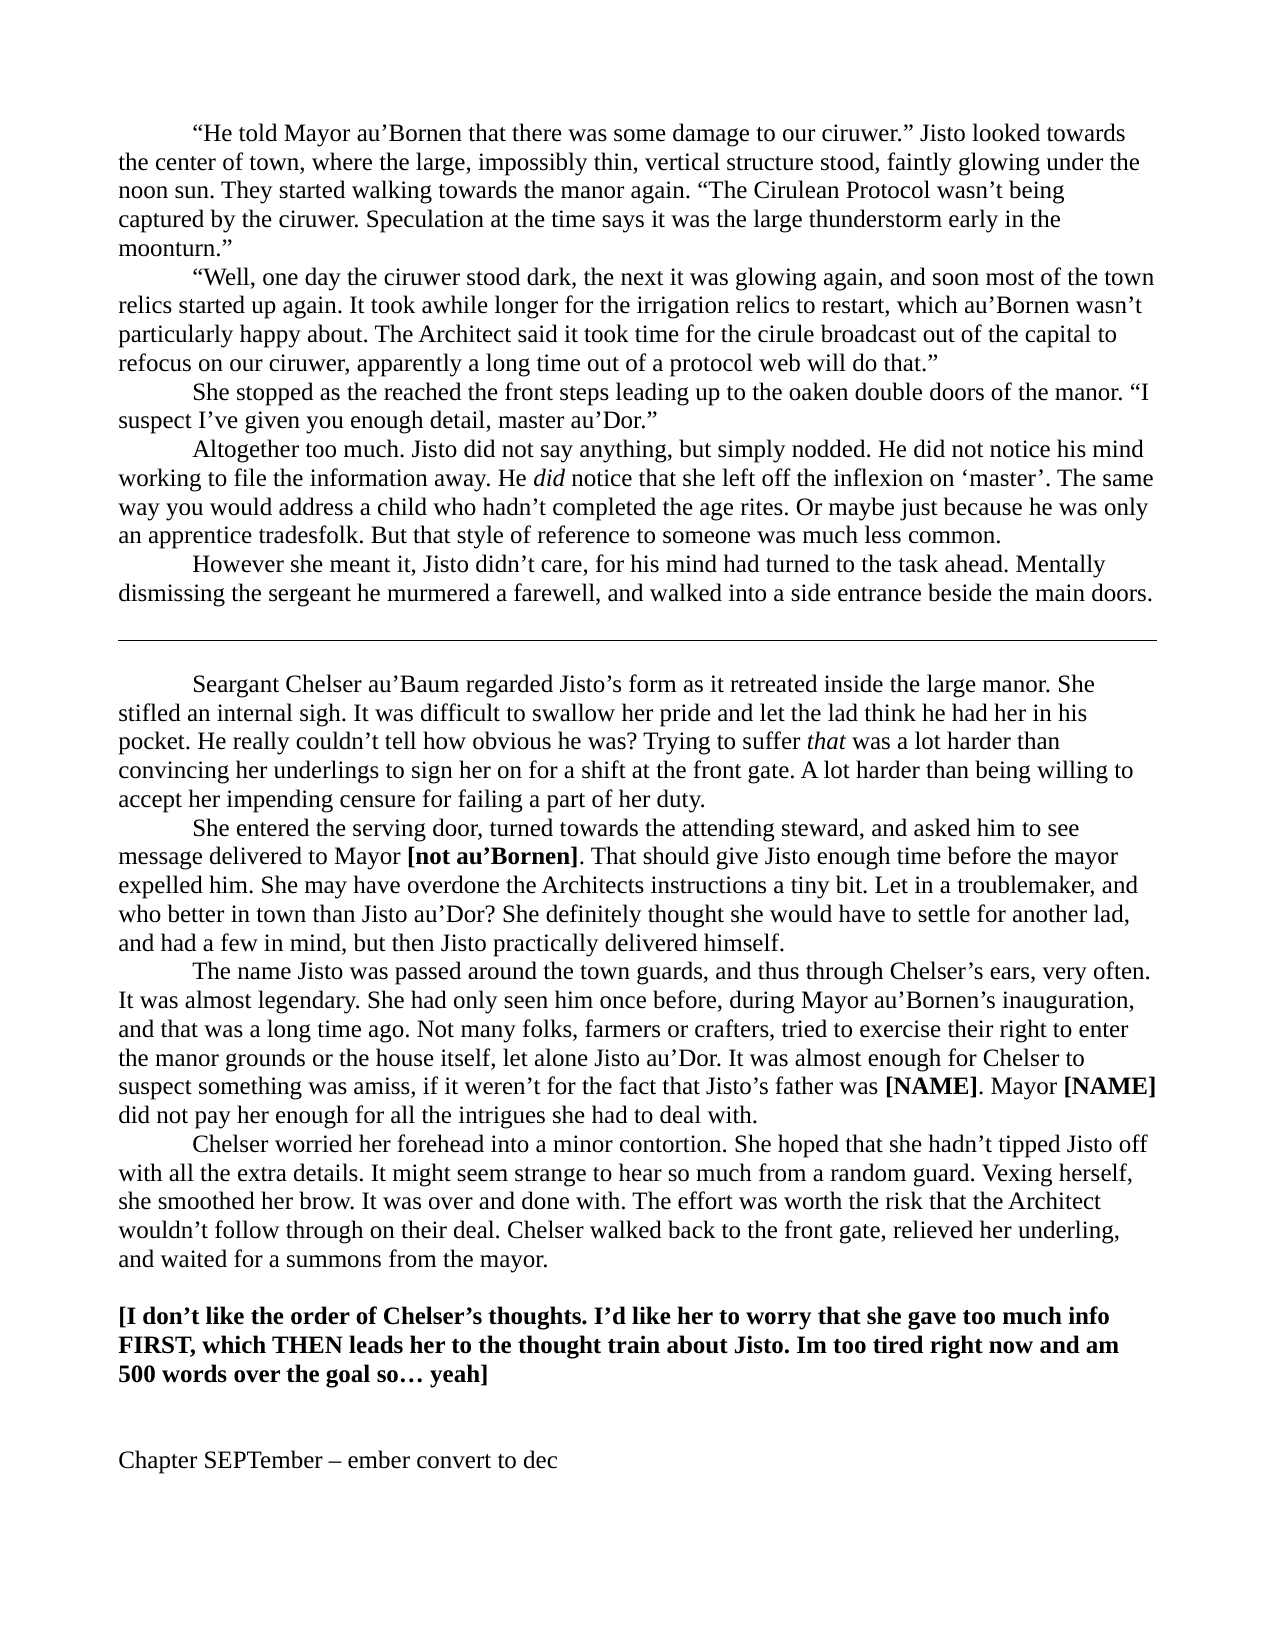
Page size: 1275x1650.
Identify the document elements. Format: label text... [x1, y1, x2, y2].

text The name Jisto was passed around the town guards, and thus through Chelser’s ears, very often. It was almost legendary. She had only seen him once before, during Mayor au’Bornen’s inauguration, and that was a long time ago. Not many folks, farmers or crafters, tried to exercise their right to enter the manor grounds or the house itself, let alone Jisto au’Dor. It was almost enough for Chelser to suspect something was amiss, if it weren’t for the fact that Jisto’s father was [NAME]. Mayor [NAME] did not pay her enough for all the intrigues she had to deal with. [118, 956, 1157, 1129]
text [I don’t like the order of Chelser’s thoughts. I’d like her to worry that she gave too much info FIRST, which THEN leads her to the thought train about Jisto. Im too tired right now and am 500 words over the goal so… yeah] [118, 1301, 1157, 1388]
text She entered the serving door, turned towards the attending steward, and asked him to see message delivered to Mayor [not au’Bornen]. That should give Jisto enough time before the mayor expelled him. She may have overdone the Architects instructions a tiny bit. Let in a troublemaker, and who better in town than Jisto au’Dor? She definitely thought she would have to settle for another lad, and had a few in mind, but then Jisto practically delivered himself. [118, 813, 1157, 956]
text She stopped as the reached the front steps leading up to the oaken double doors of the manor. “I suspect I’ve given you enough detail, master au’Dor.” [118, 377, 1157, 434]
text Chelser worried her forehead into a minor contortion. She hoped that she hadn’t tipped Jisto off with all the extra details. It might seem strange to hear so much from a random guard. Vexing herself, she smoothed her brow. It was over and done with. The effort was worth the risk that the Architect wouldn’t follow through on their deal. Chelser walked back to the front gate, relieved her underling, and waited for a summons from the mayor. [118, 1129, 1157, 1273]
text Altogether too much. Jisto did not say anything, but simply nodded. He did not notice his mind working to file the information away. He did notice that she left off the inflexion on ‘master’. The same way you would address a child who hadn’t completed the age rites. Or maybe just because he was only an apprentice tradesfolk. But that style of reference to someone was much less common. [118, 434, 1157, 549]
text “He told Mayor au’Bornen that there was some damage to our ciruwer.” Jisto looked towards the center of town, where the large, impossibly thin, vertical structure stood, faintly glowing under the noon sun. They started walking towards the manor again. “The Cirulean Protocol wasn’t being captured by the ciruwer. Speculation at the time says it was the large thunderstorm early in the moonturn.” [118, 118, 1157, 262]
text “Well, one day the ciruwer stood dark, the next it was glowing again, and soon most of the town relics started up again. It took awhile longer for the irrigation relics to restart, which au’Bornen wasn’t particularly happy about. The Architect said it took time for the cirule broadcast out of the capital to refocus on our ciruwer, apparently a long time out of a protocol web will do that.” [118, 262, 1157, 377]
text Chapter SEPTember – ember convert to dec [118, 1445, 1157, 1474]
text Seargant Chelser au’Baum regarded Jisto’s form as it retreated inside the large manor. She stifled an internal sigh. It was difficult to swallow her pride and let the lad think he had her in his pocket. He really couldn’t tell how obvious he was? Trying to suffer that was a lot harder than convincing her underlings to sign her on for a shift at the front gate. A lot harder than being willing to accept her impending censure for failing a part of her duty. [118, 669, 1157, 813]
text However she meant it, Jisto didn’t care, for his mind had turned to the task ahead. Mentally dismissing the sergeant he murmered a farewell, and walked into a side entrance beside the main doors. [118, 549, 1157, 607]
